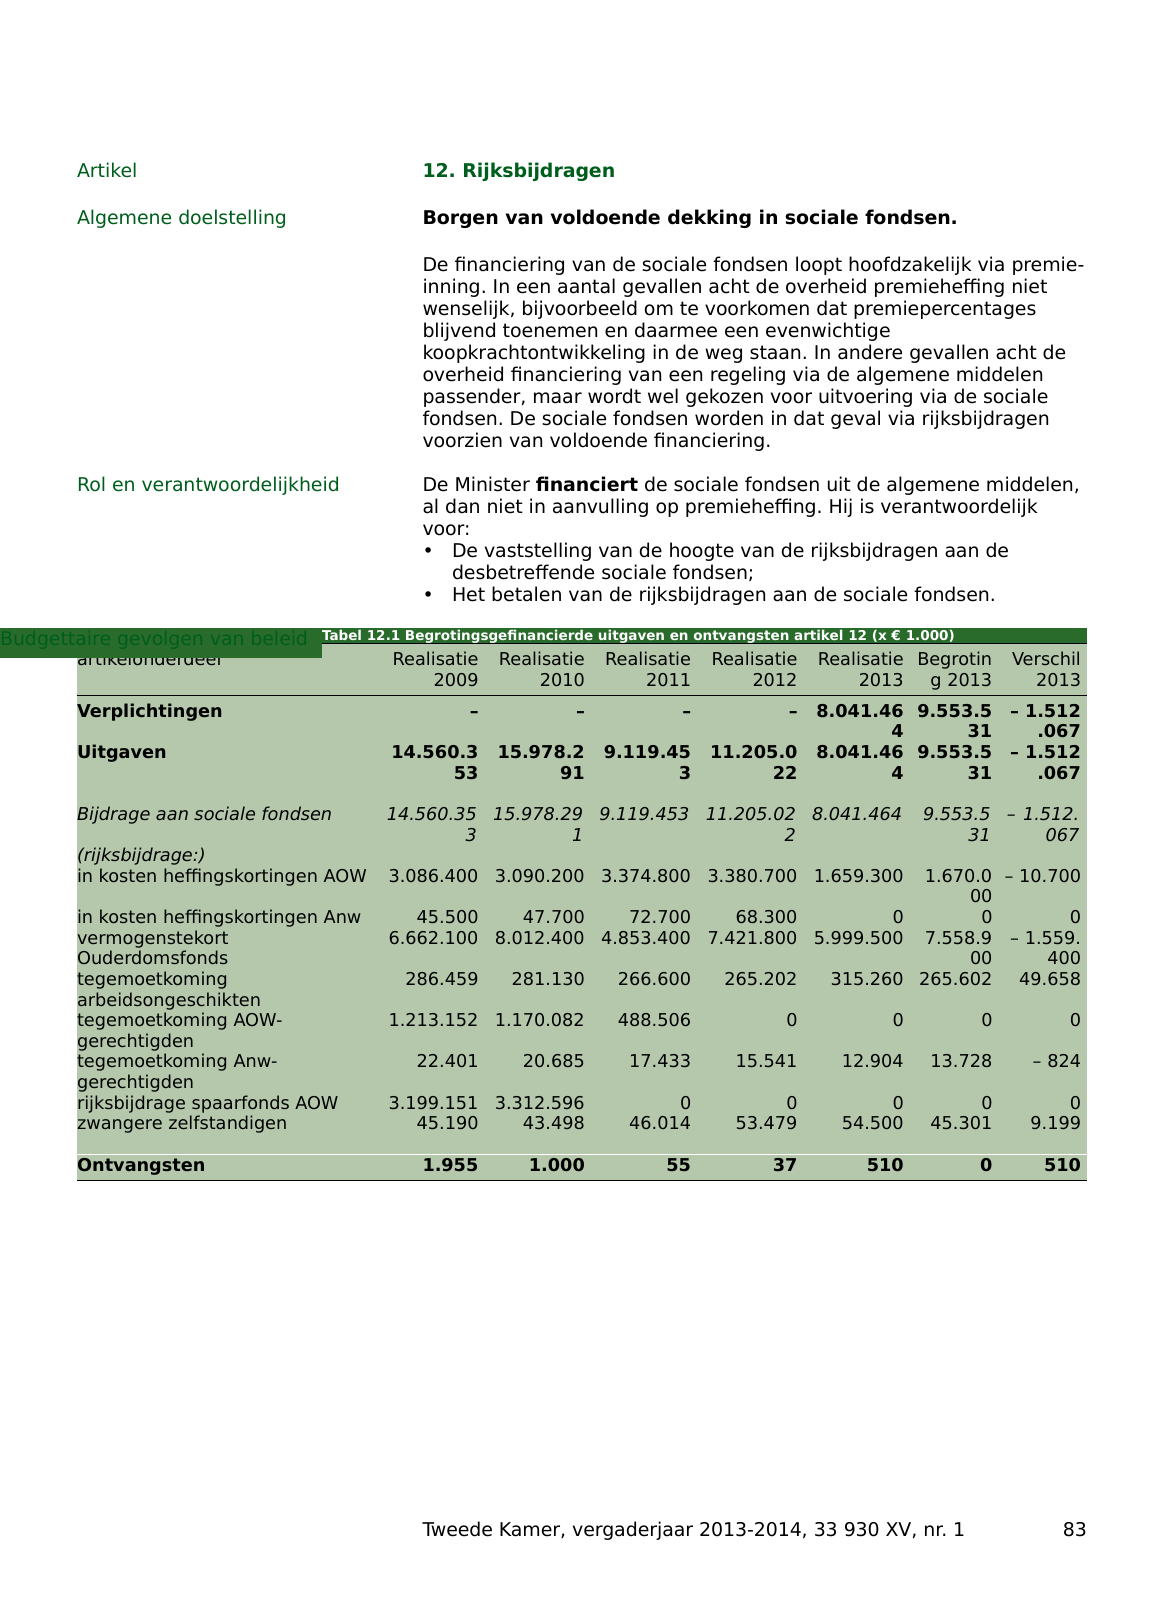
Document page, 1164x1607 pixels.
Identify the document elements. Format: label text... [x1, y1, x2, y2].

text • Het betalen van de rijksbijdragen aan de sociale fondsen. [422, 584, 1087, 606]
table_cell – 824 [998, 1051, 1087, 1093]
table_cell Realisatie 2009 [378, 644, 484, 695]
table_cell [803, 845, 909, 866]
table_cell 11.205.022 [697, 742, 803, 783]
table_cell 1.170.082 [484, 1010, 591, 1051]
table_cell [909, 783, 998, 804]
table_cell – [378, 696, 484, 742]
table_cell 45.500 [378, 907, 484, 928]
table_cell 0 [909, 1093, 998, 1113]
table_cell 47.700 [484, 907, 591, 928]
table_cell 510 [998, 1155, 1087, 1180]
table_cell 14.560.353 [378, 804, 484, 845]
table_cell 11.205.022 [697, 804, 803, 845]
subtitle [77, 229, 399, 237]
table_cell 37 [697, 1155, 803, 1180]
table_cell [803, 1134, 909, 1154]
table_cell 45.301 [909, 1113, 998, 1134]
table_cell in kosten heffingskortingen AOW [77, 866, 378, 907]
table_cell 0 [803, 1093, 909, 1113]
table_cell 8.012.400 [484, 928, 591, 969]
table_cell Ontvangsten [77, 1155, 378, 1180]
table_cell [998, 1134, 1087, 1154]
table_cell [484, 1134, 591, 1154]
table_cell Realisatie 2012 [697, 644, 803, 695]
table_cell 9.199 [998, 1113, 1087, 1134]
table_cell – 1.512.067 [998, 696, 1087, 742]
table_cell tegemoetkoming arbeidsongeschikten [77, 969, 378, 1010]
table_cell 14.560.353 [378, 742, 484, 783]
table_cell 510 [803, 1155, 909, 1180]
table_cell rijksbijdrage spaarfonds AOW [77, 1093, 378, 1113]
table_cell artikelonderdeel [77, 644, 378, 695]
table_cell 315.260 [803, 969, 909, 1010]
table_cell Verschil 2013 [998, 644, 1087, 695]
table_cell 8.041.464 [803, 742, 909, 783]
table_cell 12.904 [803, 1051, 909, 1093]
table_cell [697, 783, 803, 804]
table_cell 7.558.900 [909, 928, 998, 969]
table_cell [697, 1134, 803, 1154]
text Algemene doelstelling [77, 207, 399, 229]
table_cell – 1.559.400 [998, 928, 1087, 969]
table_cell – [697, 696, 803, 742]
subtitle [77, 182, 399, 190]
table_cell Uitgaven [77, 742, 378, 783]
table_cell 266.600 [591, 969, 697, 1010]
table_cell 3.312.596 [484, 1093, 591, 1113]
table_cell 54.500 [803, 1113, 909, 1134]
table_cell 1.000 [484, 1155, 591, 1180]
text Artikel [77, 160, 399, 182]
table_cell 46.014 [591, 1113, 697, 1134]
table_cell 286.459 [378, 969, 484, 1010]
table_cell 6.662.100 [378, 928, 484, 969]
table_cell [909, 845, 998, 866]
table_cell – [591, 696, 697, 742]
table_cell 488.506 [591, 1010, 697, 1051]
table_cell 22.401 [378, 1051, 484, 1093]
table_cell [378, 845, 484, 866]
subtitle Borgen van voldoende dekking in sociale fondsen. [422, 207, 1087, 229]
table_cell 1.659.300 [803, 866, 909, 907]
table_cell 0 [803, 907, 909, 928]
table_cell 3.380.700 [697, 866, 803, 907]
table_cell Realisatie 2010 [484, 644, 591, 695]
table_cell 0 [909, 1010, 998, 1051]
table_cell 5.999.500 [803, 928, 909, 969]
table_cell [591, 1134, 697, 1154]
table_cell 3.086.400 [378, 866, 484, 907]
table_cell Begroting 2013 [909, 644, 998, 695]
table_cell [909, 1134, 998, 1154]
table_cell 1.213.152 [378, 1010, 484, 1051]
table_cell 9.553.531 [909, 696, 998, 742]
table_cell 0 [998, 907, 1087, 928]
table_cell 55 [591, 1155, 697, 1180]
table_cell 49.658 [998, 969, 1087, 1010]
table_cell 0 [697, 1093, 803, 1113]
table_cell 9.119.453 [591, 742, 697, 783]
table_cell [591, 845, 697, 866]
table_cell tegemoetkoming AOW-gerechtigden [77, 1010, 378, 1051]
table_cell 45.190 [378, 1113, 484, 1134]
table_cell – 1.512.067 [998, 742, 1087, 783]
table_cell [697, 845, 803, 866]
table_cell 8.041.464 [803, 696, 909, 742]
table_cell 3.199.151 [378, 1093, 484, 1113]
table_header Tabel 12.1 Begrotingsgefinancierde uitgaven en ontvangsten artikel 12 (x € 1.000) [0, 628, 1087, 658]
table_cell 15.541 [697, 1051, 803, 1093]
table_cell [998, 845, 1087, 866]
table_cell 72.700 [591, 907, 697, 928]
table_cell 9.553.531 [909, 804, 998, 845]
table_cell 265.602 [909, 969, 998, 1010]
table_cell [484, 845, 591, 866]
table_cell 0 [998, 1093, 1087, 1113]
text Rol en verantwoordelijkheid [77, 474, 399, 496]
table_cell 15.978.291 [484, 804, 591, 845]
table_cell tegemoetkoming Anw-gerechtigden [77, 1051, 378, 1093]
table_cell 13.728 [909, 1051, 998, 1093]
table_cell 20.685 [484, 1051, 591, 1093]
table_cell zwangere zelfstandigen [77, 1113, 378, 1134]
table_cell Realisatie 2011 [591, 644, 697, 695]
table_cell Verplichtingen [77, 696, 378, 742]
table_cell 17.433 [591, 1051, 697, 1093]
table_cell 281.130 [484, 969, 591, 1010]
table_cell Bijdrage aan sociale fondsen [77, 804, 378, 845]
table_cell – 10.700 [998, 866, 1087, 907]
table_cell [378, 1134, 484, 1154]
table_cell vermogenstekort Ouderdomsfonds [77, 928, 378, 969]
text De Minister financiert de sociale fondsen uit de algemene middelen, al dan niet in aanvulling op premieheffing. Hij is verantwoordelijk voor: [422, 474, 1087, 540]
text De financiering van de sociale fondsen loopt hoofdzakelijk via premie-inning. In een aantal gevallen acht de overheid premieheffing niet wenselijk, bijvoorbeeld om te voorkomen dat premiepercentages blijvend toenemen en daarmee een evenwichtige koopkrachtontwikkeling in de weg staan. In andere gevallen acht de overheid financiering van een regeling via de algemene middelen passender, maar wordt wel gekozen voor uitvoering via de sociale fondsen. De sociale fondsen worden in dat geval via rijksbijdragen voorzien van voldoende financiering. [422, 254, 1087, 452]
table_cell 0 [998, 1010, 1087, 1051]
table_cell [998, 783, 1087, 804]
table_cell 0 [909, 1155, 998, 1180]
table_cell 68.300 [697, 907, 803, 928]
table_cell 4.853.400 [591, 928, 697, 969]
table_cell 3.374.800 [591, 866, 697, 907]
table_cell in kosten heffingskortingen Anw [77, 907, 378, 928]
table_cell 9.553.531 [909, 742, 998, 783]
table_cell 43.498 [484, 1113, 591, 1134]
table_cell [77, 783, 378, 804]
table_cell 0 [909, 907, 998, 928]
table_cell Realisatie 2013 [803, 644, 909, 695]
subtitle 12. Rijksbijdragen [422, 160, 1087, 182]
table_cell [591, 783, 697, 804]
table_cell 15.978.291 [484, 742, 591, 783]
table_cell 265.202 [697, 969, 803, 1010]
table_cell 1.955 [378, 1155, 484, 1180]
table_cell – [484, 696, 591, 742]
table_cell 53.479 [697, 1113, 803, 1134]
table_cell [803, 783, 909, 804]
table_cell [77, 1134, 378, 1154]
table_cell 1.670.000 [909, 866, 998, 907]
table_cell 0 [697, 1010, 803, 1051]
table_cell 0 [591, 1093, 697, 1113]
table_cell (rijksbijdrage:) [77, 845, 378, 866]
table_cell 9.119.453 [591, 804, 697, 845]
table_cell 8.041.464 [803, 804, 909, 845]
table_cell [378, 783, 484, 804]
table_cell [484, 783, 591, 804]
table_cell 7.421.800 [697, 928, 803, 969]
text • De vaststelling van de hoogte van de rijksbijdragen aan de desbetreffende sociale fondsen; [422, 540, 1087, 584]
table_cell – 1.512.067 [998, 804, 1087, 845]
table_cell 0 [803, 1010, 909, 1051]
table_cell 3.090.200 [484, 866, 591, 907]
